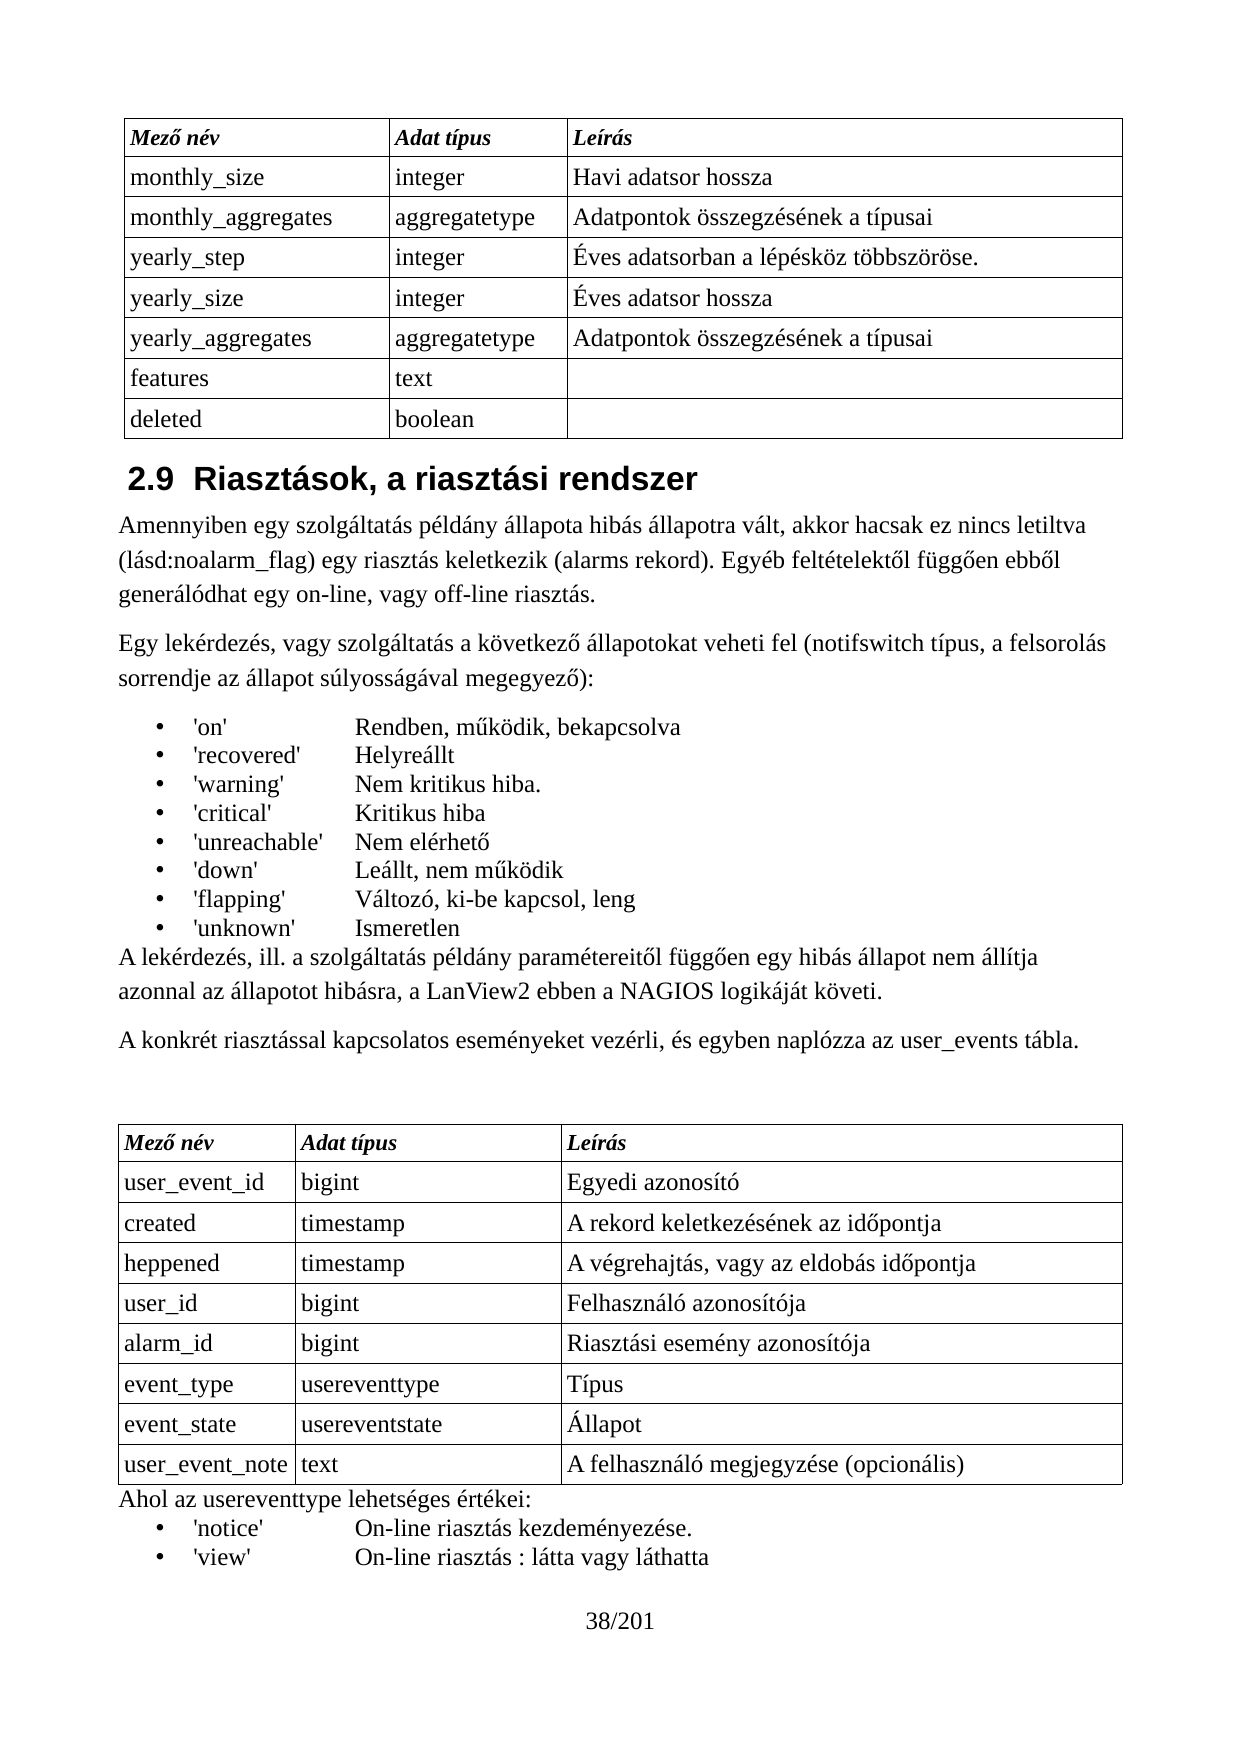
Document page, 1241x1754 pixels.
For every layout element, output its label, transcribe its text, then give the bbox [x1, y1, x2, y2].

list 'critical' Kritikus hiba [156, 798, 1122, 827]
list 'warning' Nem kritikus hiba. [156, 769, 1122, 798]
list 'recovered' Helyreállt [156, 741, 1122, 769]
table_cell Típus [562, 1364, 1122, 1403]
text Ahol az usereventtype lehetséges értékei: [118, 1485, 1122, 1513]
table_header Mező név [119, 1125, 295, 1161]
subtitle Riasztások, a riasztási rendszer [118, 459, 1122, 498]
table_cell integer [390, 157, 567, 196]
table_cell Egyedi azonosító [562, 1162, 1122, 1202]
table_header Leírás [568, 119, 1122, 156]
table_cell monthly_size [125, 157, 389, 196]
list 'view' On-line riasztás : látta vagy láthatta [156, 1542, 1122, 1570]
list 'unreachable' Nem elérhető [156, 827, 1122, 856]
table_cell Adatpontok összegzésének a típusai [568, 318, 1122, 358]
table_cell alarm_id [119, 1324, 295, 1363]
table_cell Riasztási esemény azonosítója [562, 1324, 1122, 1363]
table_cell integer [390, 238, 567, 277]
table_cell A rekord keletkezésének az időpontja [562, 1203, 1122, 1242]
list 'down' Leállt, nem működik [156, 856, 1122, 884]
table_cell [568, 359, 1122, 398]
list 'notice' On-line riasztás kezdeményezése. [156, 1513, 1122, 1542]
table_cell event_type [119, 1364, 295, 1403]
table_cell [568, 399, 1122, 438]
table_cell timestamp [296, 1203, 561, 1242]
table_cell Állapot [562, 1404, 1122, 1444]
table_cell Éves adatsor hossza [568, 278, 1122, 317]
table_cell Éves adatsorban a lépésköz többszöröse. [568, 238, 1122, 277]
table_header Adat típus [296, 1125, 561, 1161]
table_cell event_state [119, 1404, 295, 1444]
text A konkrét riasztással kapcsolatos eseményeket vezérli, és egyben naplózza az user_events tábla. [118, 1025, 1122, 1054]
list 'on' Rendben, működik, bekapcsolva [156, 712, 1122, 741]
table_cell A felhasználó megjegyzése (opcionális) [562, 1445, 1122, 1484]
list 'flapping' Változó, ki-be kapcsol, leng [156, 884, 1122, 913]
table_cell Adatpontok összegzésének a típusai [568, 197, 1122, 237]
table_cell aggregatetype [390, 318, 567, 358]
table_header Mező név [125, 119, 389, 156]
table_cell yearly_aggregates [125, 318, 389, 358]
table_cell usereventtype [296, 1364, 561, 1403]
table_cell features [125, 359, 389, 398]
text Amennyiben egy szolgáltatás példány állapota hibás állapotra vált, akkor hacsak ez nincs letiltva (lásd:noalarm_flag) egy riasztás keletkezik (alarms rekord). Egyéb feltételektől függően ebből generálódhat egy on-line, vagy off-line riasztás. [118, 510, 1122, 608]
list 'unknown' Ismeretlen [156, 913, 1122, 942]
table_cell user_event_note [119, 1445, 295, 1484]
table_cell bigint [296, 1284, 561, 1323]
text A lekérdezés, ill. a szolgáltatás példány paramétereitől függően egy hibás állapot nem állítja azonnal az állapotot hibásra, a LanView2 ebben a NAGIOS logikáját követi. [118, 942, 1122, 1005]
table_cell bigint [296, 1162, 561, 1202]
table_cell usereventstate [296, 1404, 561, 1444]
table_cell yearly_step [125, 238, 389, 277]
table_cell A végrehajtás, vagy az eldobás időpontja [562, 1243, 1122, 1282]
table_cell yearly_size [125, 278, 389, 317]
table_header Leírás [562, 1125, 1122, 1161]
text Egy lekérdezés, vagy szolgáltatás a következő állapotokat veheti fel (notifswitch típus, a felsorolás sorrendje az állapot súlyosságával megegyező): [118, 628, 1122, 692]
table_cell user_id [119, 1284, 295, 1323]
table_cell heppened [119, 1243, 295, 1282]
table_cell text [390, 359, 567, 398]
table_cell created [119, 1203, 295, 1242]
table_cell monthly_aggregates [125, 197, 389, 237]
table_cell aggregatetype [390, 197, 567, 237]
table_cell timestamp [296, 1243, 561, 1282]
table_cell Felhasználó azonosítója [562, 1284, 1122, 1323]
table_cell bigint [296, 1324, 561, 1363]
table_cell text [296, 1445, 561, 1484]
table_cell Havi adatsor hossza [568, 157, 1122, 196]
table_cell boolean [390, 399, 567, 438]
table_cell user_event_id [119, 1162, 295, 1202]
table_cell integer [390, 278, 567, 317]
table_cell deleted [125, 399, 389, 438]
table_header Adat típus [390, 119, 567, 156]
